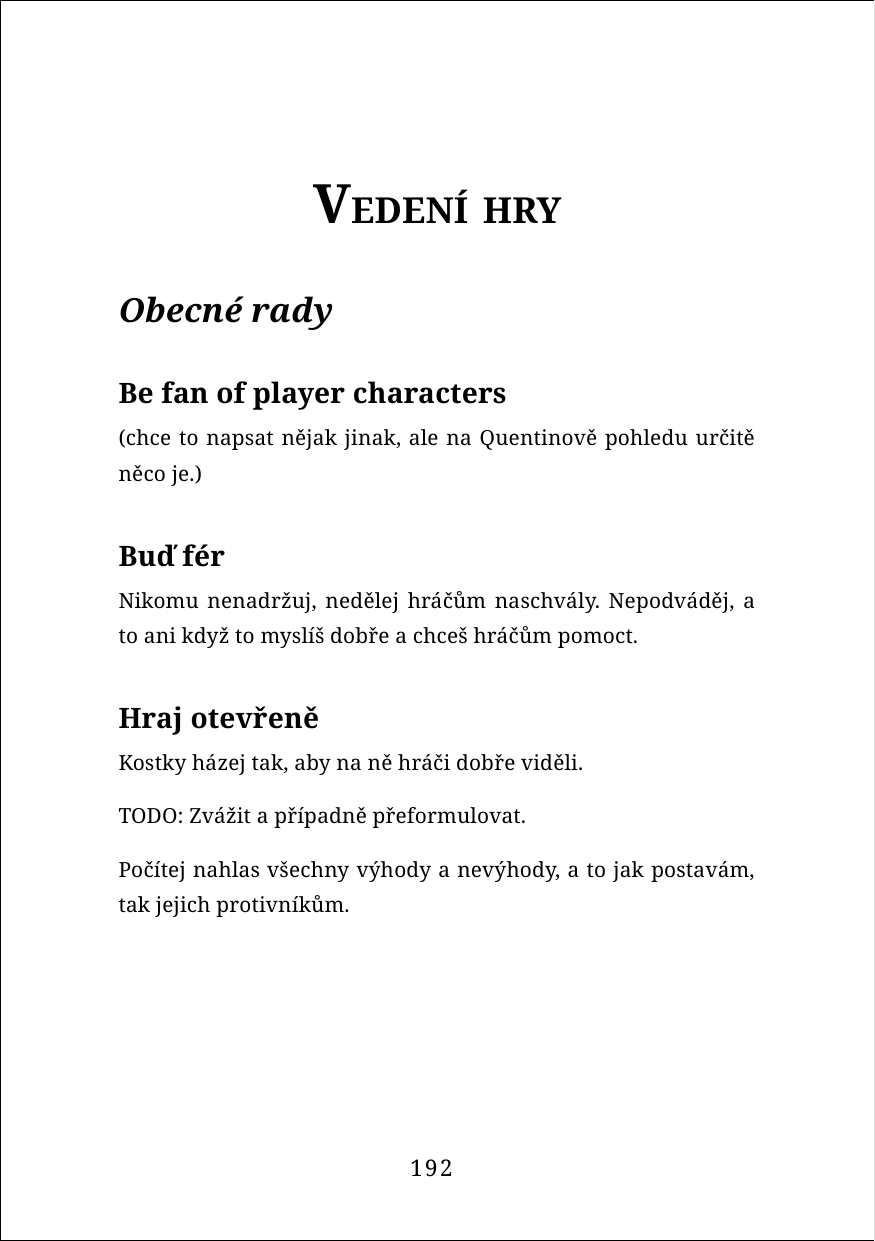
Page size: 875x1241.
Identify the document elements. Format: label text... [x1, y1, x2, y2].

text Počítej nahlas všechny výhody a nevýhody, a to jak postavám, tak jejich protivníkům. [118, 855, 756, 919]
text Nikomu nenadržuj, nedělej hráčům naschvály. Nepodváděj, a to ani když to myslíš dobře a chceš hráčům pomoct. [118, 586, 756, 650]
text Kostky házej tak, aby na ně hráči dobře viděli. [118, 748, 756, 777]
subtitle Vedení hry [118, 166, 756, 239]
subtitle Buď fér [118, 536, 756, 574]
subtitle Hraj otevřeně [118, 698, 756, 737]
subtitle Be fan of player characters [118, 373, 756, 412]
text TODO: Zvážit a případně přeformulovat. [118, 802, 756, 830]
subtitle Obecné rady [118, 287, 756, 332]
text (chce to napsat nějak jinak, ale na Quentinově pohledu určitě něco je.) [118, 423, 756, 487]
